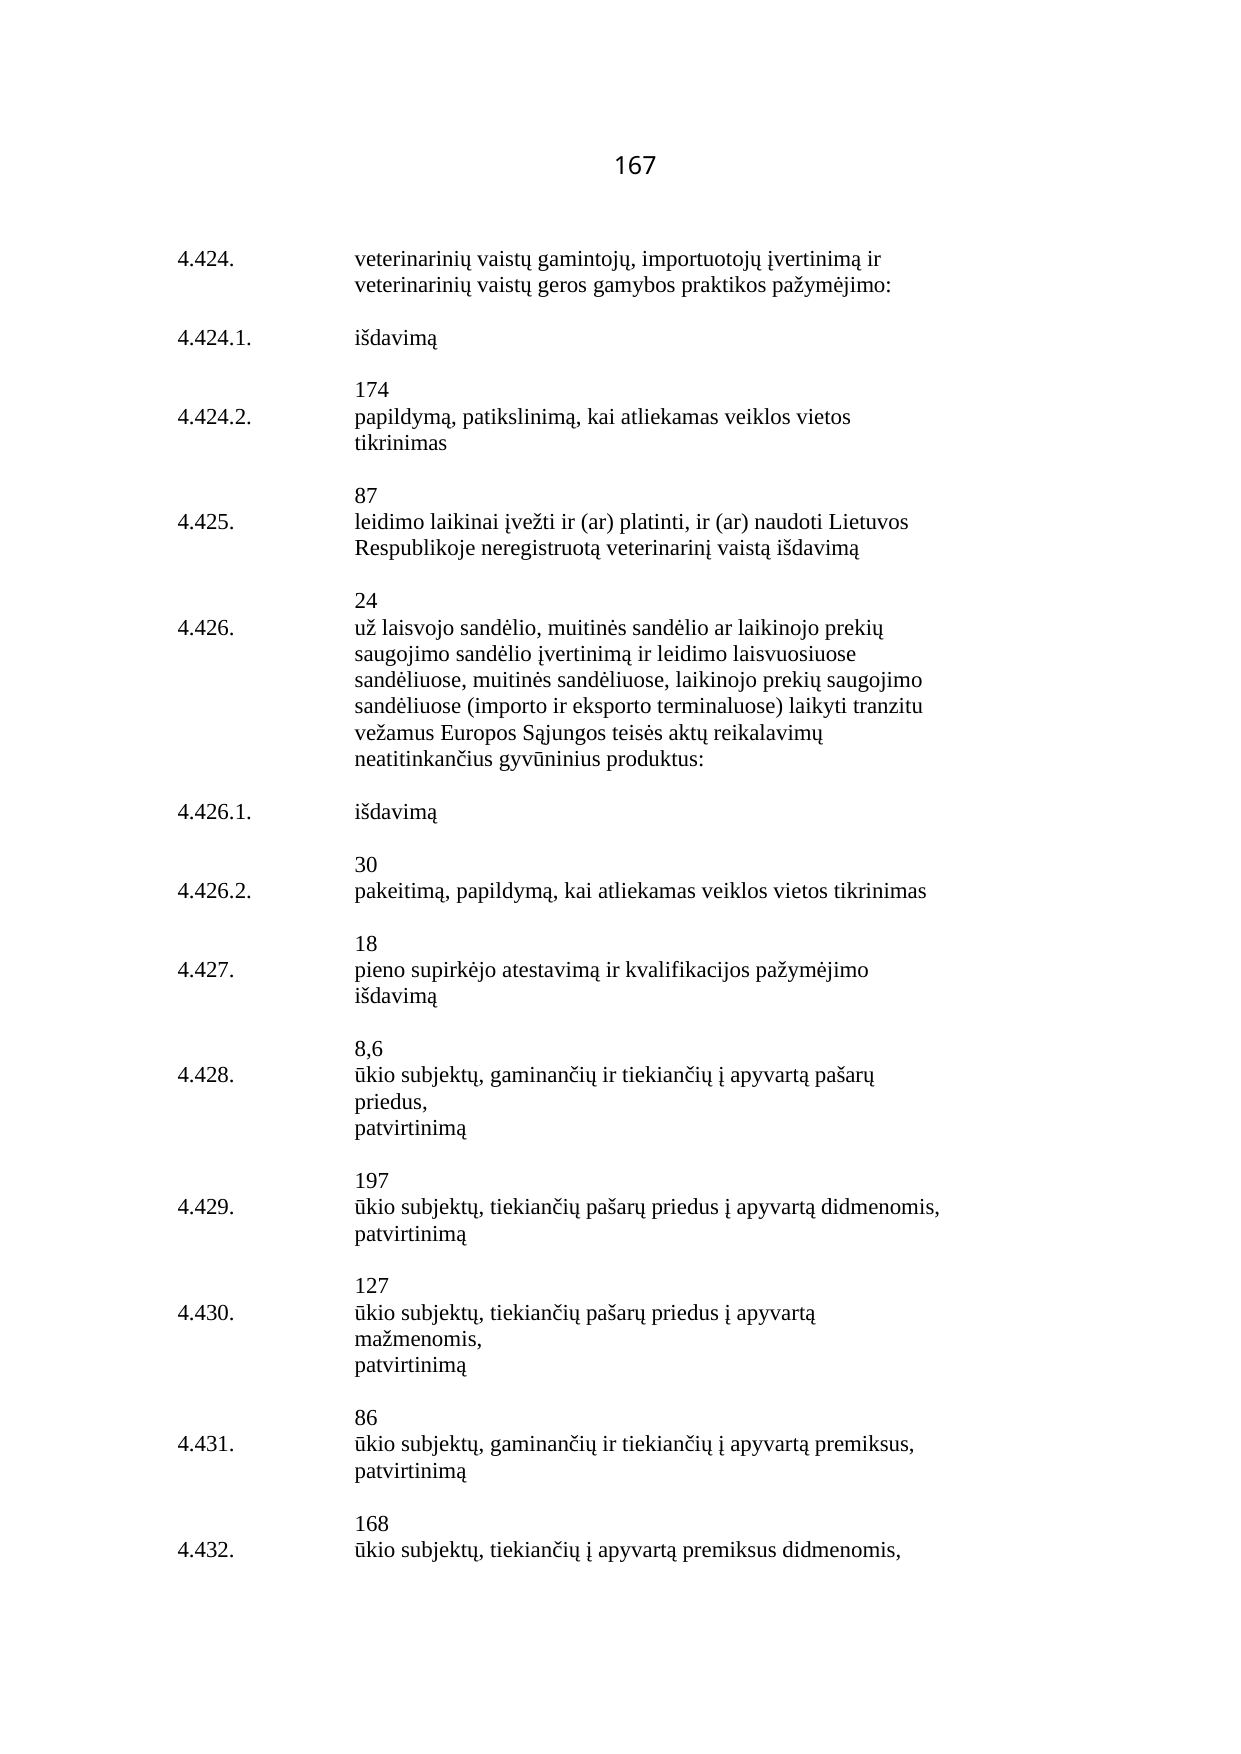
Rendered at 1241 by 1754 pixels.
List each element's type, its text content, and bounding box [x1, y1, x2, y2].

text 4.424.1. išdavimą 174 [177, 324, 945, 403]
text 4.426.1. išdavimą 30 [177, 798, 945, 877]
text patvirtinimą 197 [354, 1114, 945, 1193]
text 4.424. veterinarinių vaistų gamintojų, importuotojų įvertinimą ir [177, 244, 945, 271]
text 4.424.2. papildymą, patikslinimą, kai atliekamas veiklos vietos tikrinimas 87 [177, 403, 945, 508]
text 4.425. leidimo laikinai įvežti ir (ar) platinti, ir (ar) naudoti Lietuvos Respublikoje neregistruotą veterinarinį vaistą išdavimą 24 [177, 508, 945, 613]
text 4.427. pieno supirkėjo atestavimą ir kvalifikacijos pažymėjimo išdavimą 8,6 [177, 956, 945, 1062]
text 4.426. už laisvojo sandėlio, muitinės sandėlio ar laikinojo prekių saugojimo sandėlio įvertinimą ir leidimo laisvuosiuose sandėliuose, muitinės sandėliuose, laikinojo prekių saugojimo sandėliuose (importo ir eksporto terminaluose) laikyti tranzitu vežamus Europos Sąjungos teisės aktų reikalavimų neatitinkančius gyvūninius produktus: [177, 613, 945, 798]
text 4.431. ūkio subjektų, gaminančių ir tiekiančių į apyvartą premiksus, [177, 1431, 945, 1457]
text 4.432. ūkio subjektų, tiekiančių į apyvartą premiksus didmenomis, [177, 1536, 945, 1562]
text 4.426.2. pakeitimą, papildymą, kai atliekamas veiklos vietos tikrinimas 18 [177, 877, 945, 956]
text 4.429. ūkio subjektų, tiekiančių pašarų priedus į apyvartą didmenomis, [177, 1193, 945, 1220]
text 4.428. ūkio subjektų, gaminančių ir tiekiančių į apyvartą pašarų priedus, [177, 1062, 945, 1114]
text patvirtinimą 86 [354, 1351, 945, 1431]
text patvirtinimą 127 [354, 1220, 945, 1299]
text veterinarinių vaistų geros gamybos praktikos pažymėjimo: [354, 271, 945, 324]
text patvirtinimą 168 [354, 1457, 945, 1536]
text 4.430. ūkio subjektų, tiekiančių pašarų priedus į apyvartą mažmenomis, [177, 1299, 945, 1351]
